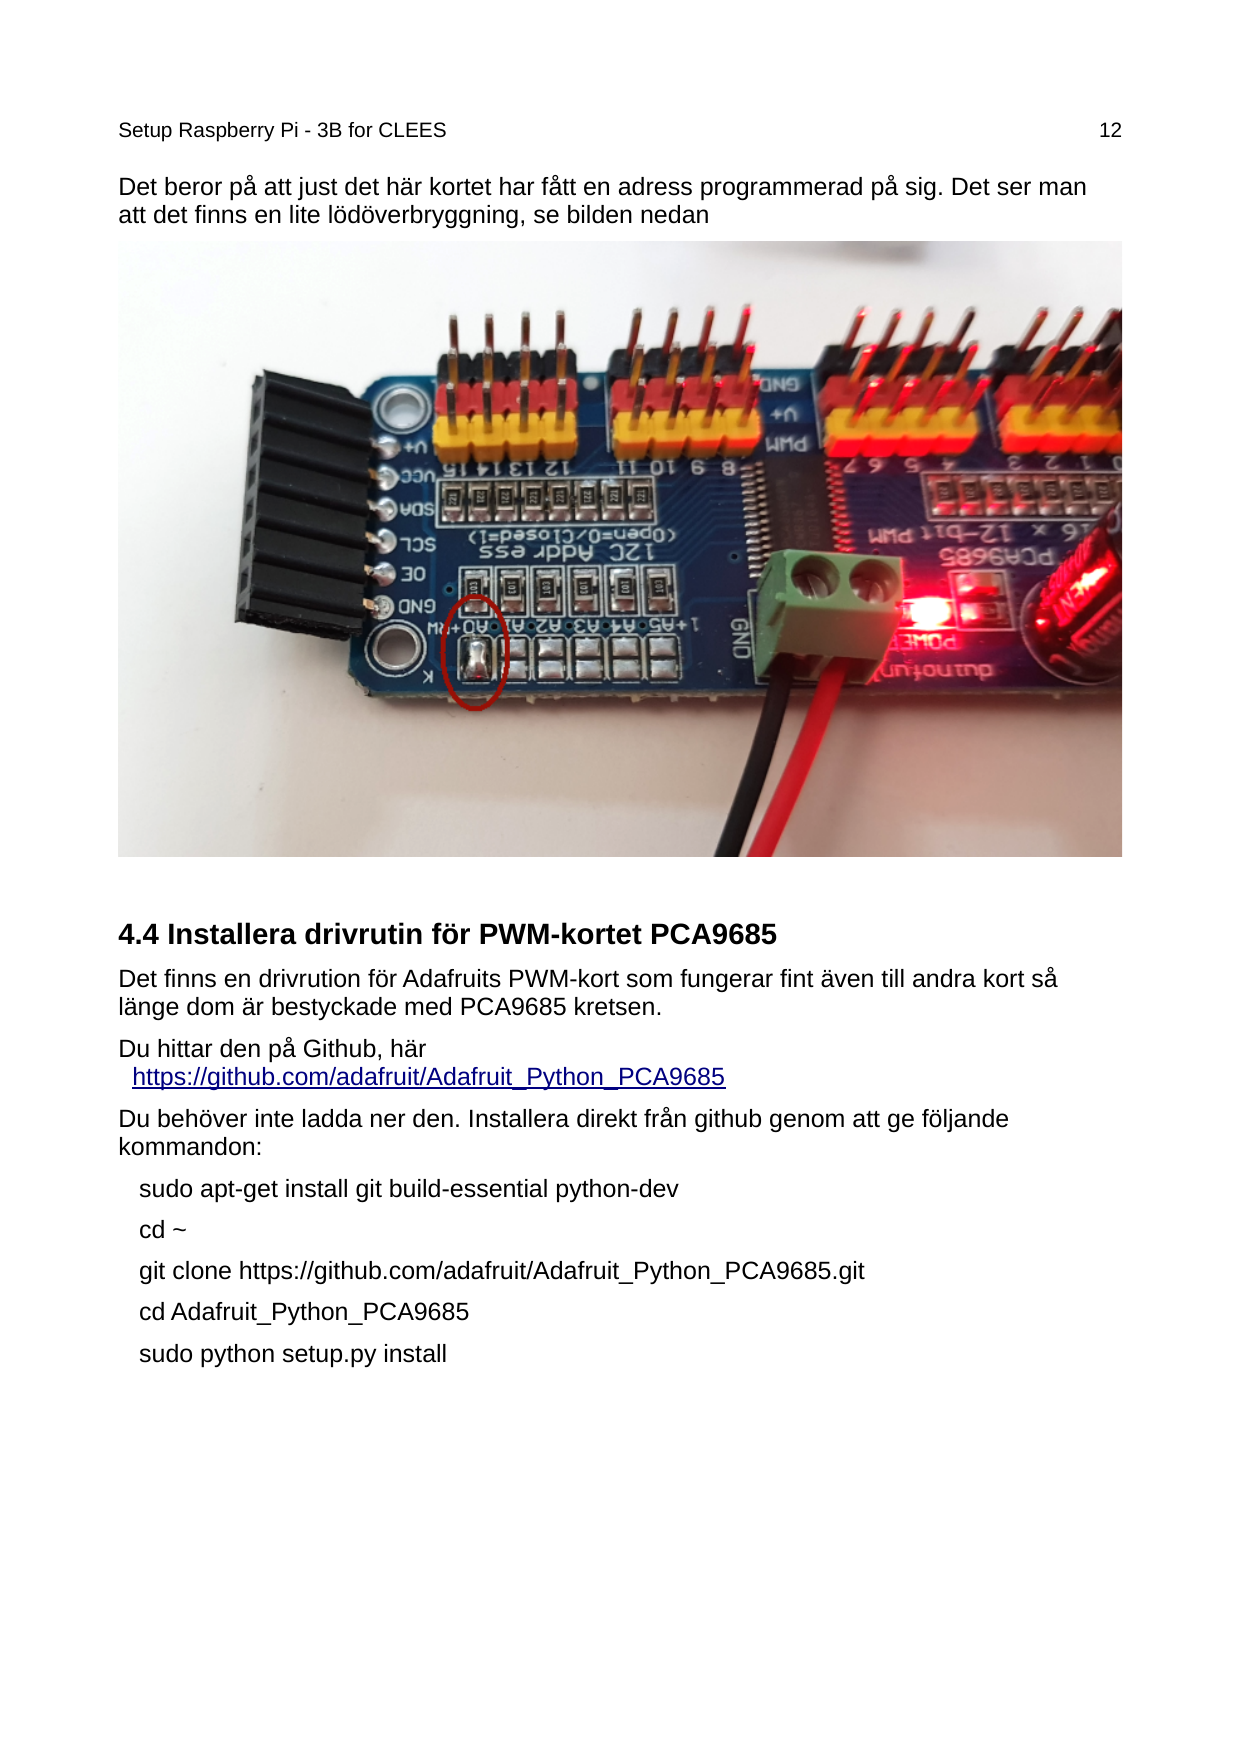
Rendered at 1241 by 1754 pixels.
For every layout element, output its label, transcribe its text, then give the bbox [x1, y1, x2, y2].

text sudo python setup.py install [118, 1338, 1122, 1367]
text cd Adafruit_Python_PCA9685 [118, 1297, 1122, 1326]
text Det beror på att just det här kortet har fått en adress programmerad på sig. Det ser man att det finns en lite lödöverbryggning, se bilden nedan [118, 172, 1122, 229]
text Du behöver inte ladda ner den. Installera direkt från github genom att ge följande kommandon: [118, 1103, 1122, 1161]
text cd ~ [118, 1215, 1122, 1243]
subtitle 4.4 Installera drivrutin för PWM-kortet PCA9685 [118, 917, 1122, 951]
picture [118, 241, 1123, 857]
text git clone https://github.com/adafruit/Adafruit_Python_PCA9685.git [118, 1256, 1122, 1285]
text Det finns en drivrution för Adafruits PWM-kort som fungerar fint även till andra kort så länge dom är bestyckade med PCA9685 kretsen. [118, 963, 1122, 1021]
text Du hittar den på Github, här https://github.com/adafruit/Adafruit_Python_PCA9685 [118, 1033, 1122, 1091]
text sudo apt-get install git build-essential python-dev [118, 1173, 1122, 1202]
